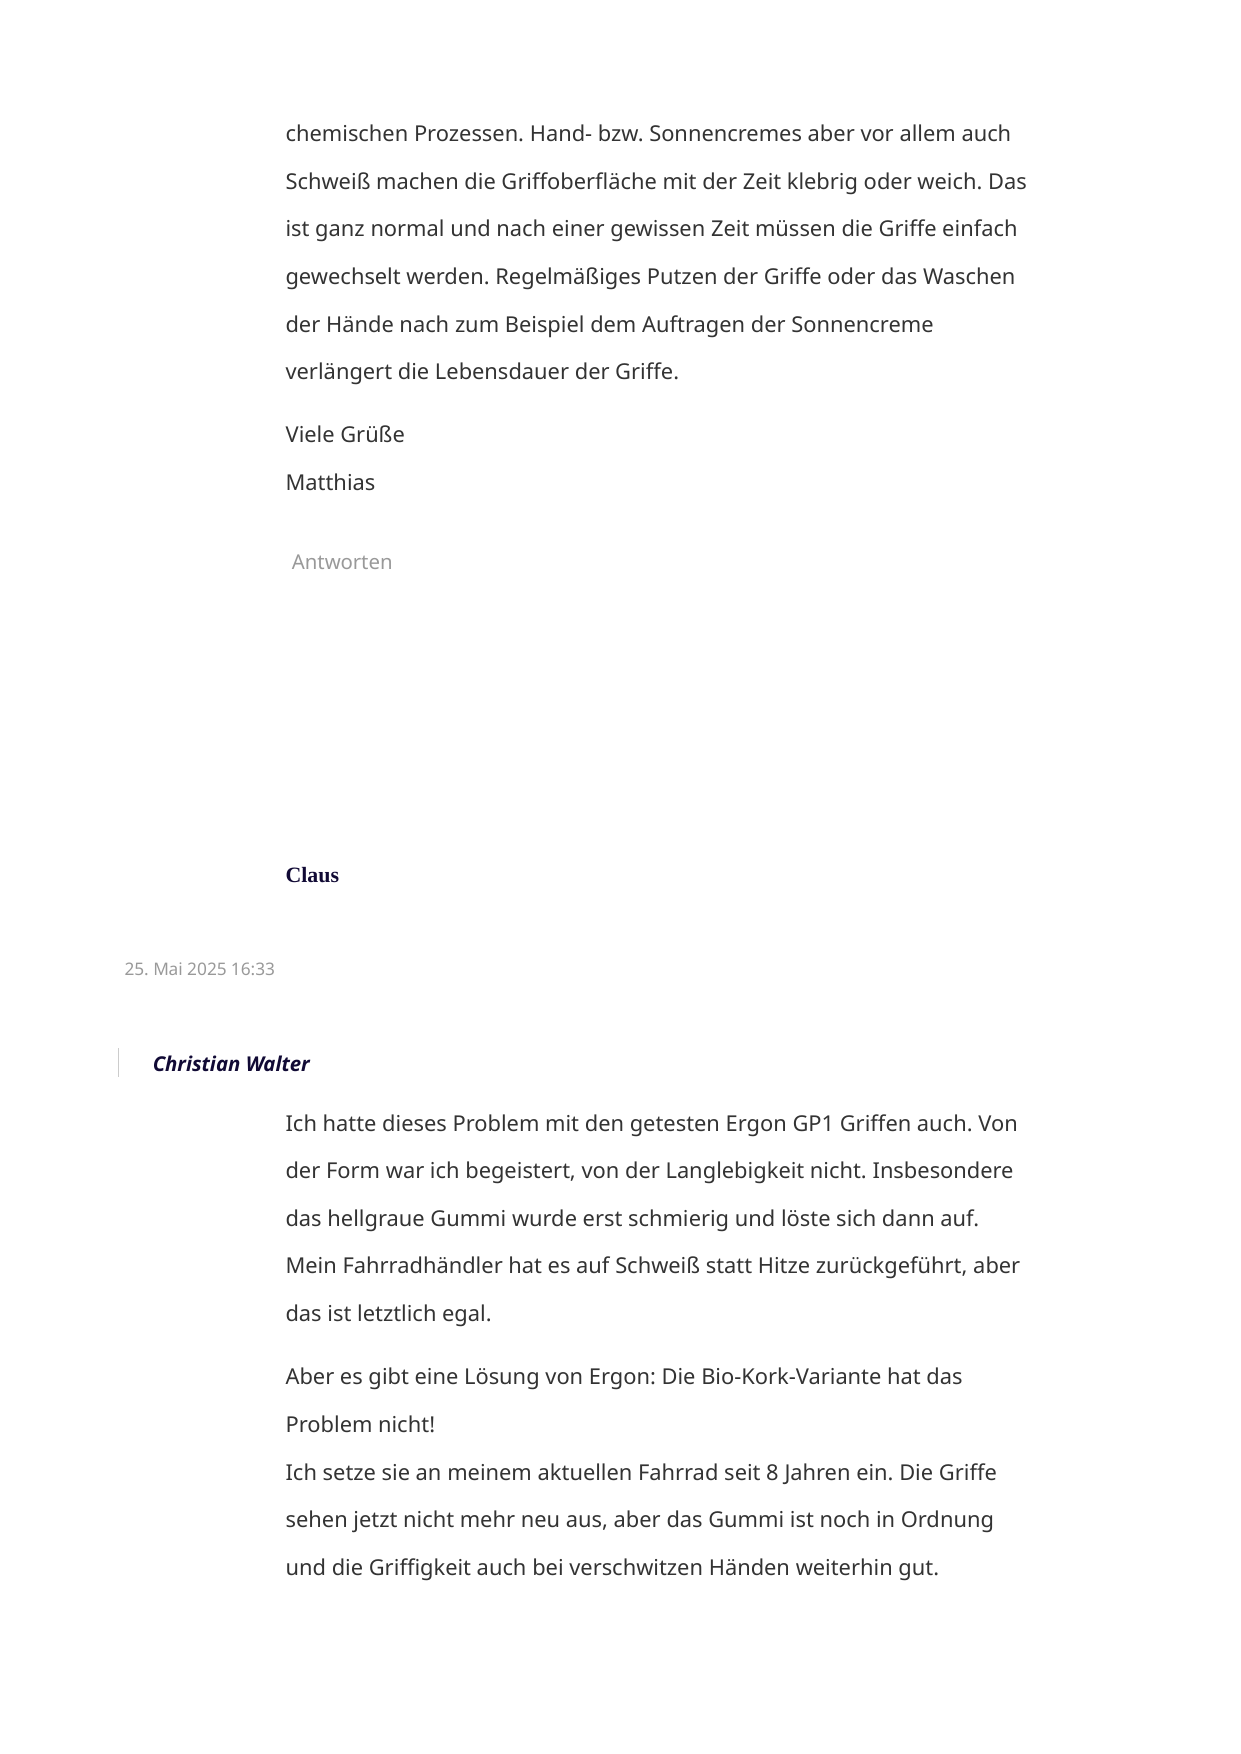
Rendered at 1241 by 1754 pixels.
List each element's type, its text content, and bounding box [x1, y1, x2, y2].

text Christian Walter [119, 1048, 1122, 1077]
text Antworten [285, 546, 1033, 576]
text 25. Mai 2025 16:33 [118, 952, 1122, 981]
text chemischen Prozessen. Hand- bzw. Sonnencremes aber vor allem auch Schweiß machen die Griffoberfläche mit der Zeit klebrig oder weich. Das ist ganz normal und nach einer gewissen Zeit müssen die Griffe einfach gewechselt werden. Regelmäßiges Putzen der Griffe oder das Waschen der Hände nach zum Beispiel dem Auftragen der Sonnencreme verlängert die Lebensdauer der Griffe. [285, 118, 1033, 386]
text Viele Grüße Matthias [285, 419, 1033, 497]
text Ich hatte dieses Problem mit den getesten Ergon GP1 Griffen auch. Von der Form war ich begeistert, von der Langlebigkeit nicht. Insbesondere das hellgraue Gummi wurde erst schmierig und löste sich dann auf. Mein Fahrradhändler hat es auf Schweiß statt Hitze zurückgeführt, aber das ist letztlich egal. [285, 1108, 1033, 1328]
text Claus [285, 862, 1025, 887]
text Aber es gibt eine Lösung von Ergon: Die Bio-Kork-Variante hat das Problem nicht! Ich setze sie an meinem aktuellen Fahrrad seit 8 Jahren ein. Die Griffe sehen jetzt nicht mehr neu aus, aber das Gummi ist noch in Ordnung und die Griffigkeit auch bei verschwitzen Händen weiterhin gut. [285, 1361, 1033, 1582]
